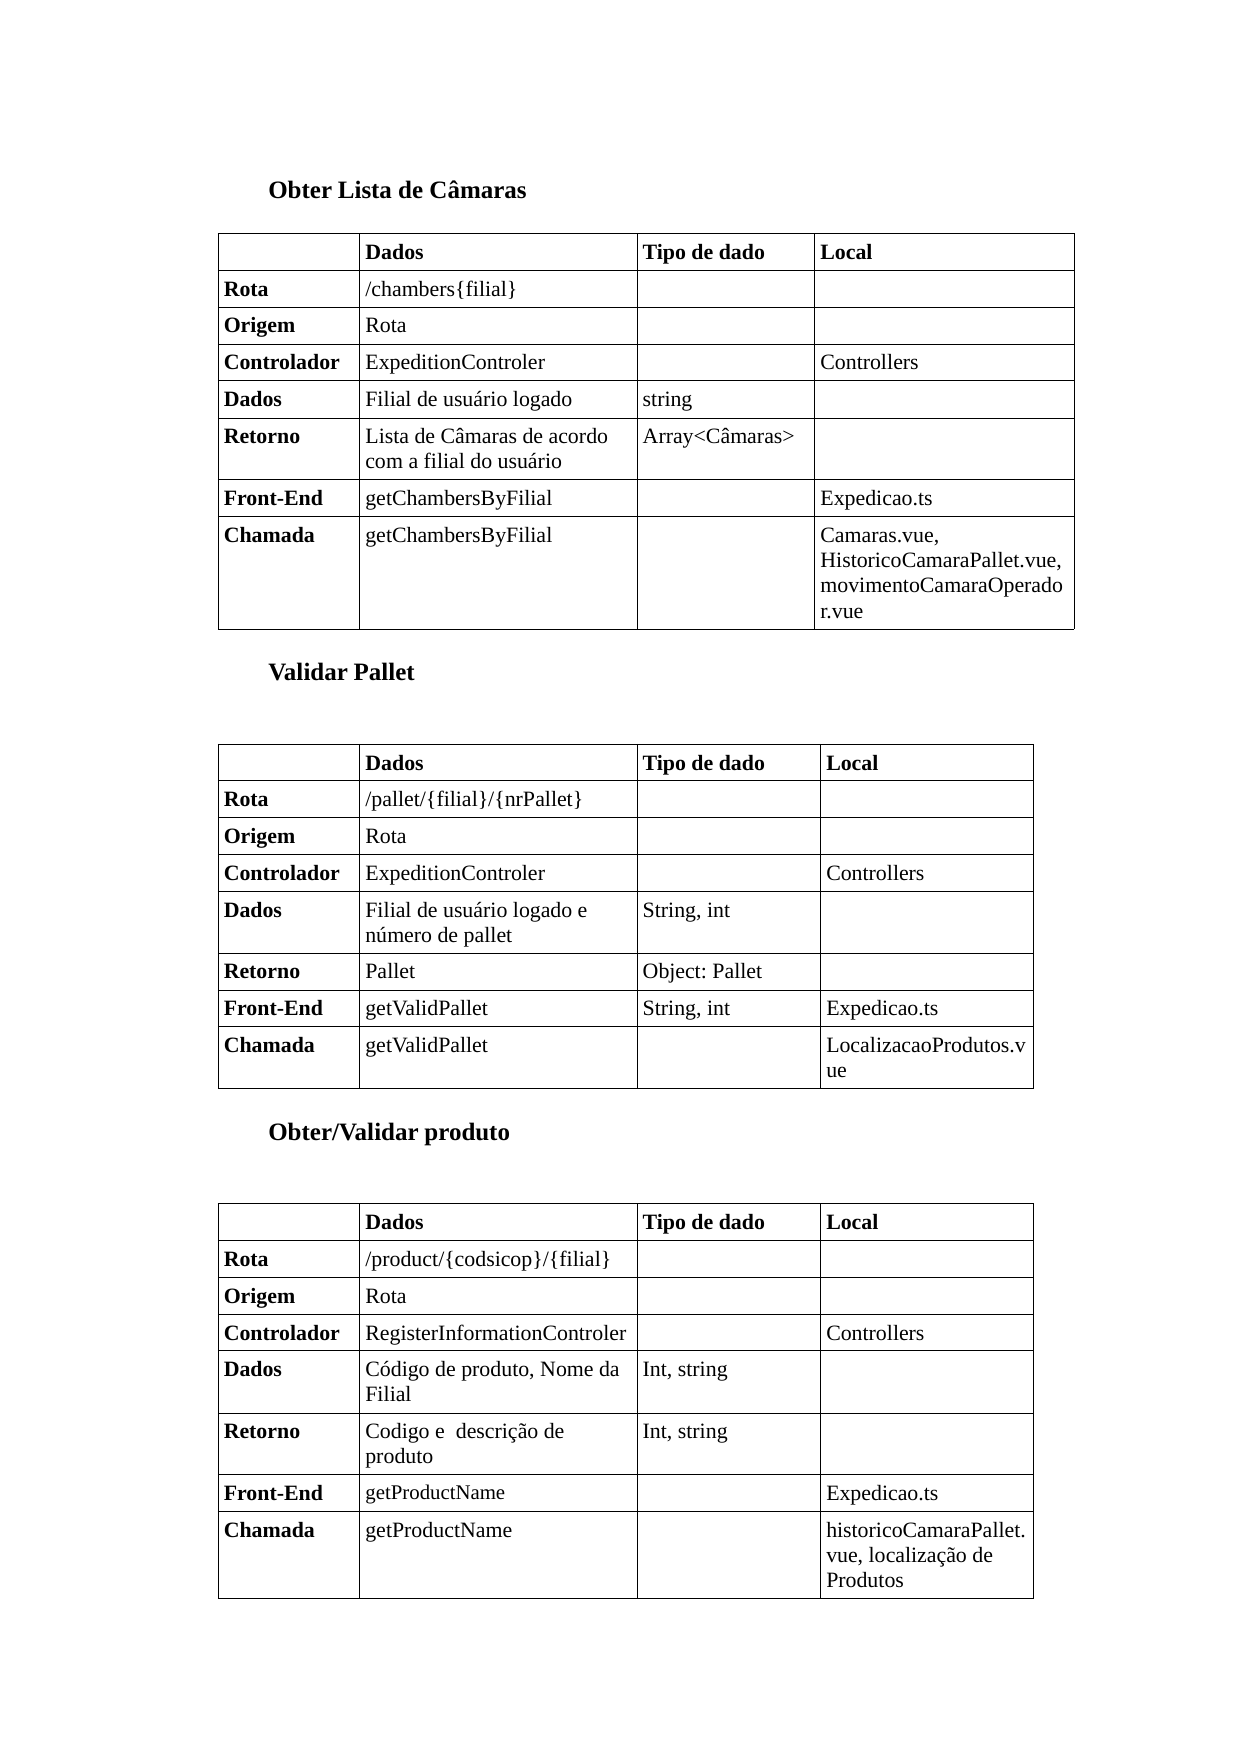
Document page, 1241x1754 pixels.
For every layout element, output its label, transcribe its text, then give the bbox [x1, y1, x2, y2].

table_header Tipo de dado [638, 745, 820, 780]
table_cell [821, 954, 1033, 989]
table_cell Chamada [219, 1027, 359, 1088]
table_cell [815, 419, 1074, 479]
table_cell getProductName [360, 1512, 637, 1598]
table_cell [638, 1315, 820, 1350]
table_cell Dados [219, 381, 359, 417]
table_cell getProductName [360, 1475, 637, 1511]
table_header [219, 234, 359, 270]
table_cell Expedicao.ts [815, 480, 1074, 516]
table_cell Rota [360, 818, 637, 854]
table_cell Object: Pallet [638, 954, 820, 989]
table_cell Camaras.vue, HistoricoCamaraPallet.vue, movimentoCamaraOperador.vue [815, 517, 1074, 628]
table_cell [821, 781, 1033, 817]
table_cell Controlador [219, 345, 359, 380]
table_cell Rota [360, 1278, 637, 1314]
table_cell [815, 271, 1074, 307]
table_cell Rota [219, 271, 359, 307]
table_cell Array<Câmaras> [638, 419, 814, 479]
table_cell [815, 381, 1074, 417]
table_cell Expedicao.ts [821, 1475, 1033, 1511]
table_cell [821, 1351, 1033, 1412]
table_cell Int, string [638, 1351, 820, 1412]
table_cell Chamada [219, 1512, 359, 1598]
table_cell Front-End [219, 480, 359, 516]
table_cell Chamada [219, 517, 359, 628]
table_cell [821, 818, 1033, 854]
table_cell getChambersByFilial [360, 517, 637, 628]
table_cell Front-End [219, 1475, 359, 1511]
table_header Tipo de dado [638, 1204, 820, 1240]
table_cell String, int [638, 991, 820, 1026]
table_cell [821, 892, 1033, 953]
table_cell Int, string [638, 1414, 820, 1474]
table_cell /pallet/{filial}/{nrPallet} [360, 781, 637, 817]
table_cell Dados [219, 1351, 359, 1412]
table_cell ExpeditionControler [360, 855, 637, 891]
table_cell Origem [219, 308, 359, 343]
table_cell string [638, 381, 814, 417]
table_cell [638, 271, 814, 307]
table_cell Retorno [219, 954, 359, 989]
table_header [219, 1204, 359, 1240]
table_cell Origem [219, 1278, 359, 1314]
table_cell [638, 517, 814, 628]
table_cell [638, 1241, 820, 1277]
table_cell Controlador [219, 1315, 359, 1350]
table_header Local [821, 1204, 1033, 1240]
table_cell [638, 308, 814, 343]
table_cell Código de produto, Nome da Filial [360, 1351, 637, 1412]
table_cell Retorno [219, 1414, 359, 1474]
text Validar Pallet [118, 657, 1122, 686]
table_cell [638, 1027, 820, 1088]
table_cell Origem [219, 818, 359, 854]
table_cell /chambers{filial} [360, 271, 637, 307]
table_cell Retorno [219, 419, 359, 479]
text Obter/Validar produto [118, 1117, 1122, 1146]
table_header Dados [360, 1204, 637, 1240]
table_cell Dados [219, 892, 359, 953]
table_cell Controllers [815, 345, 1074, 380]
table_cell Filial de usuário logado e número de pallet [360, 892, 637, 953]
table_cell [638, 480, 814, 516]
table_cell [638, 1512, 820, 1598]
table_cell Controllers [821, 1315, 1033, 1350]
table_header Tipo de dado [638, 234, 814, 270]
table_cell [638, 855, 820, 891]
table_cell Rota [219, 781, 359, 817]
table_cell Filial de usuário logado [360, 381, 637, 417]
table_cell LocalizacaoProdutos.vue [821, 1027, 1033, 1088]
table_cell [638, 1278, 820, 1314]
table_cell /product/{codsicop}/{filial} [360, 1241, 637, 1277]
table_cell [821, 1241, 1033, 1277]
table_cell historicoCamaraPallet.vue, localização de Produtos [821, 1512, 1033, 1598]
table_cell Expedicao.ts [821, 991, 1033, 1026]
table_cell Rota [360, 308, 637, 343]
table_cell [815, 308, 1074, 343]
table_cell [821, 1278, 1033, 1314]
table_cell ExpeditionControler [360, 345, 637, 380]
table_cell Codigo e descrição de produto [360, 1414, 637, 1474]
table_header [219, 745, 359, 780]
table_cell getValidPallet [360, 1027, 637, 1088]
table_cell Controllers [821, 855, 1033, 891]
table_cell getChambersByFilial [360, 480, 637, 516]
table_header Local [821, 745, 1033, 780]
table_cell Lista de Câmaras de acordo com a filial do usuário [360, 419, 637, 479]
table_cell Front-End [219, 991, 359, 1026]
table_header Dados [360, 745, 637, 780]
table_cell RegisterInformationControler [360, 1315, 637, 1350]
table_cell Controlador [219, 855, 359, 891]
table_cell [638, 345, 814, 380]
table_header Local [815, 234, 1074, 270]
table_cell [638, 1475, 820, 1511]
table_cell [638, 781, 820, 817]
table_header Dados [360, 234, 637, 270]
table_cell [638, 818, 820, 854]
table_cell String, int [638, 892, 820, 953]
table_cell Pallet [360, 954, 637, 989]
table_cell getValidPallet [360, 991, 637, 1026]
text Obter Lista de Câmaras [118, 176, 1122, 204]
table_cell [821, 1414, 1033, 1474]
table_cell Rota [219, 1241, 359, 1277]
